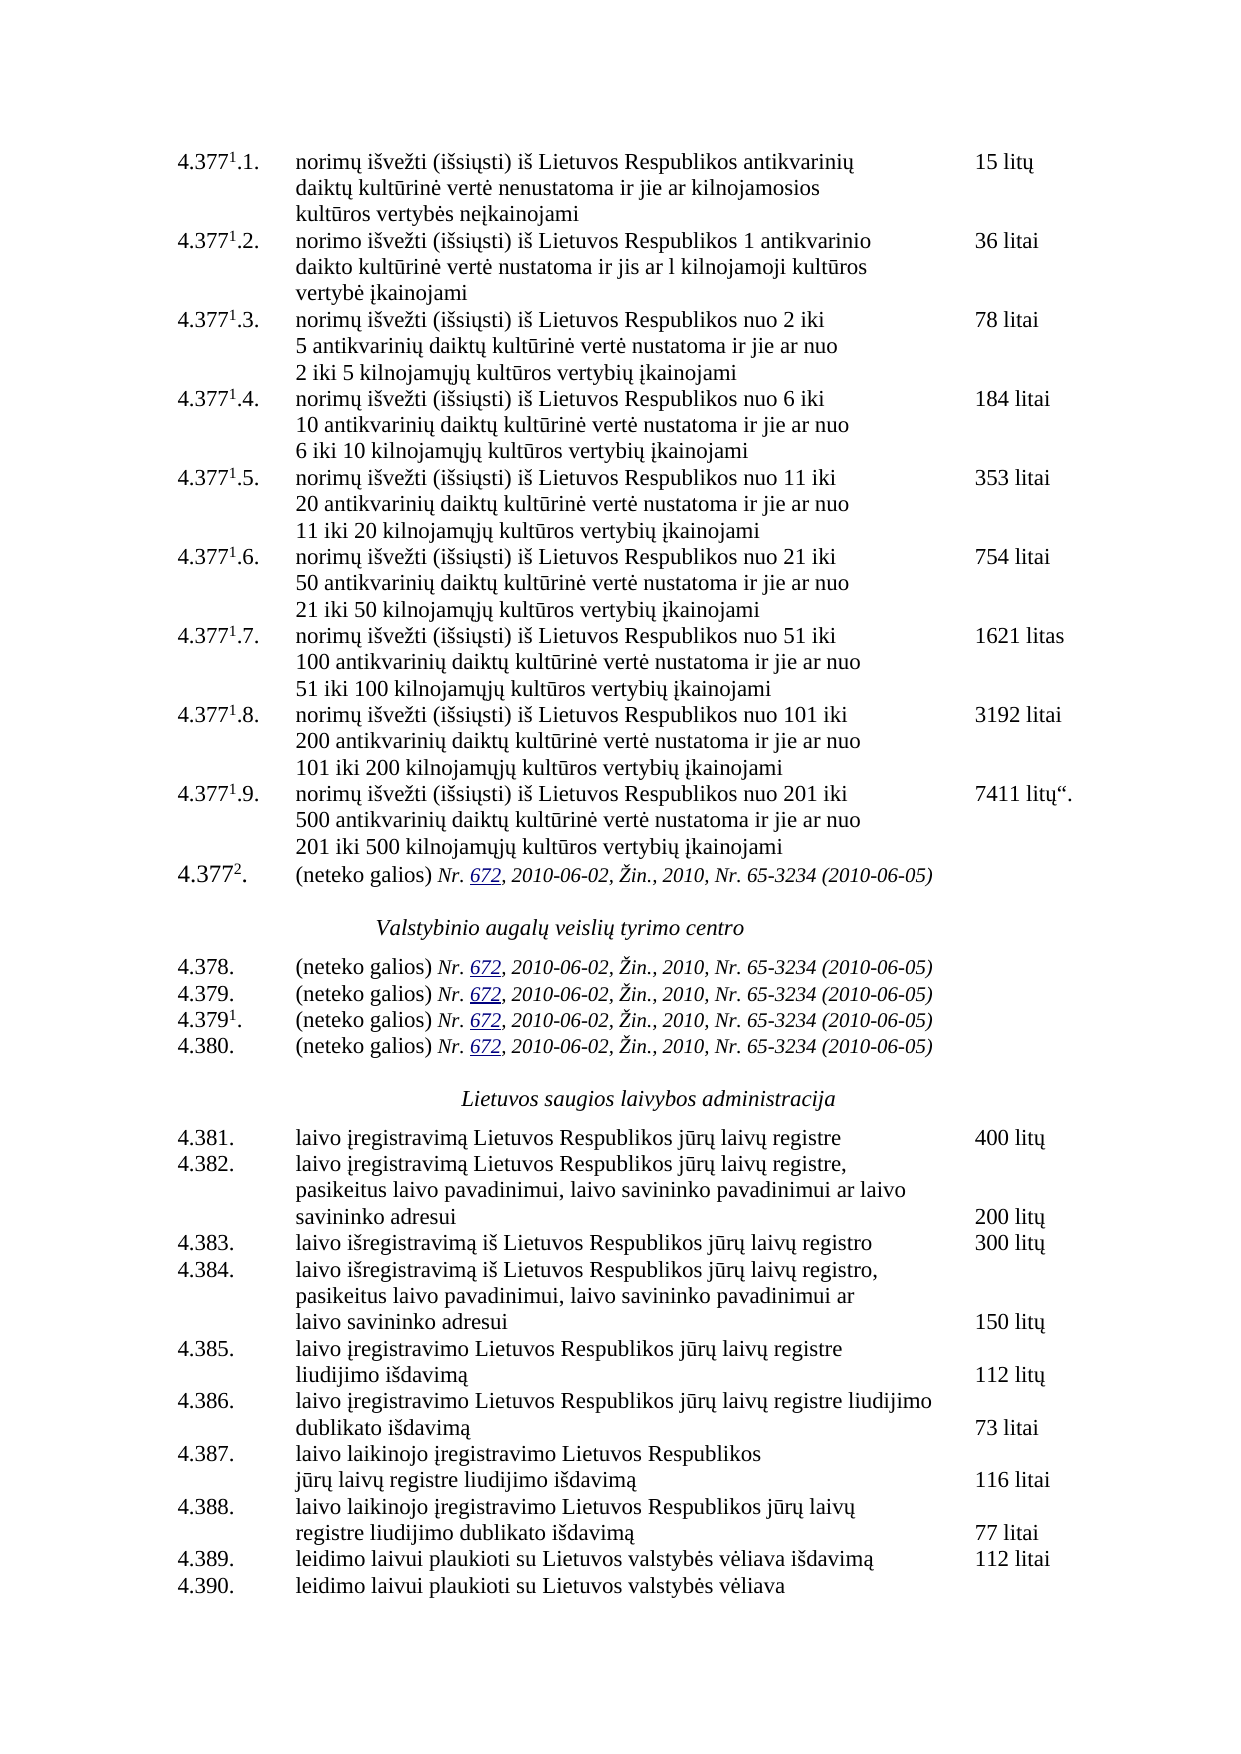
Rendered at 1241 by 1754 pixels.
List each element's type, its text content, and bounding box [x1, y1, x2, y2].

text 4.3771.5. norimų išvežti (išsiųsti) iš Lietuvos Respublikos nuo 11 iki 353 litai [177, 464, 1122, 490]
text 4.384. laivo išregistravimą iš Lietuvos Respublikos jūrų laivų registro, [177, 1256, 1122, 1282]
text 101 iki 200 kilnojamųjų kultūros vertybių įkainojami [177, 754, 1122, 780]
text 6 iki 10 kilnojamųjų kultūros vertybių įkainojami [177, 438, 1122, 464]
text liudijimo išdavimą 112 litų [177, 1361, 1122, 1387]
text Valstybinio augalų veislių tyrimo centro [177, 914, 945, 941]
text 4.383. laivo išregistravimą iš Lietuvos Respublikos jūrų laivų registro 300 litų [177, 1229, 1122, 1256]
text 4.3771.6. norimų išvežti (išsiųsti) iš Lietuvos Respublikos nuo 21 iki 754 litai [177, 543, 1122, 569]
text kultūros vertybės neįkainojami [177, 200, 1122, 227]
text pasikeitus laivo pavadinimui, laivo savininko pavadinimui ar laivo [177, 1177, 1122, 1203]
text 500 antikvarinių daiktų kultūrinė vertė nustatoma ir jie ar nuo [177, 807, 1122, 833]
text 4.3771.2. norimo išvežti (išsiųsti) iš Lietuvos Respublikos 1 antikvarinio 36 litai [177, 227, 1122, 253]
text 100 antikvarinių daiktų kultūrinė vertė nustatoma ir jie ar nuo [177, 648, 1122, 675]
text daiktų kultūrinė vertė nenustatoma ir jie ar kilnojamosios [177, 174, 1122, 200]
text 201 iki 500 kilnojamųjų kultūros vertybių įkainojami [177, 833, 1122, 859]
text 4.3771.3. norimų išvežti (išsiųsti) iš Lietuvos Respublikos nuo 2 iki 78 litai [177, 306, 1122, 332]
text 4.389. leidimo laivui plaukioti su Lietuvos valstybės vėliava išdavimą 112 litai [177, 1546, 1122, 1572]
text 4.3772. (neteko galios) Nr. 672, 2010-06-02, Žin., 2010, Nr. 65-3234 (2010-06-05) [177, 859, 945, 888]
text 4.388. laivo laikinojo įregistravimo Lietuvos Respublikos jūrų laivų [177, 1493, 1122, 1519]
text 20 antikvarinių daiktų kultūrinė vertė nustatoma ir jie ar nuo [177, 490, 1122, 517]
text dublikato išdavimą 73 litai [177, 1414, 1122, 1440]
text 21 iki 50 kilnojamųjų kultūros vertybių įkainojami [177, 596, 1122, 622]
text 51 iki 100 kilnojamųjų kultūros vertybių įkainojami [177, 675, 1122, 701]
text 200 antikvarinių daiktų kultūrinė vertė nustatoma ir jie ar nuo [177, 727, 1122, 754]
text 4.385. laivo įregistravimo Lietuvos Respublikos jūrų laivų registre [177, 1335, 1122, 1361]
text 11 iki 20 kilnojamųjų kultūros vertybių įkainojami [177, 517, 1122, 543]
text 4.3771.8. norimų išvežti (išsiųsti) iš Lietuvos Respublikos nuo 101 iki 3192 litai [177, 701, 1122, 727]
text 4.380. (neteko galios) Nr. 672, 2010-06-02, Žin., 2010, Nr. 65-3234 (2010-06-05) [177, 1032, 1122, 1059]
text 10 antikvarinių daiktų kultūrinė vertė nustatoma ir jie ar nuo [177, 411, 1122, 438]
text 4.382. laivo įregistravimą Lietuvos Respublikos jūrų laivų registre, [177, 1150, 1122, 1177]
text 2 iki 5 kilnojamųjų kultūros vertybių įkainojami [177, 358, 1122, 385]
text 4.3771.4. norimų išvežti (išsiųsti) iš Lietuvos Respublikos nuo 6 iki 184 litai [177, 385, 1122, 411]
text 4.386. laivo įregistravimo Lietuvos Respublikos jūrų laivų registre liudijimo [177, 1387, 1122, 1414]
text 5 antikvarinių daiktų kultūrinė vertė nustatoma ir jie ar nuo [177, 332, 1122, 358]
text vertybė įkainojami [177, 279, 1122, 306]
text 4.381. laivo įregistravimą Lietuvos Respublikos jūrų laivų registre 400 litų [177, 1124, 1122, 1150]
text 4.378. (neteko galios) Nr. 672, 2010-06-02, Žin., 2010, Nr. 65-3234 (2010-06-05) [177, 953, 945, 979]
text jūrų laivų registre liudijimo išdavimą 116 litai [177, 1466, 1122, 1493]
text 50 antikvarinių daiktų kultūrinė vertė nustatoma ir jie ar nuo [177, 569, 1122, 596]
text daikto kultūrinė vertė nustatoma ir jis ar l kilnojamoji kultūros [177, 253, 1122, 279]
text pasikeitus laivo pavadinimui, laivo savininko pavadinimui ar [177, 1282, 1122, 1308]
text savininko adresui 200 litų [177, 1203, 1122, 1229]
text laivo savininko adresui 150 litų [177, 1308, 1122, 1335]
text 4.387. laivo laikinojo įregistravimo Lietuvos Respublikos [177, 1440, 1122, 1466]
text 4.3771.9. norimų išvežti (išsiųsti) iš Lietuvos Respublikos nuo 201 iki 7411 litų“. [177, 780, 1122, 807]
text 4.390. leidimo laivui plaukioti su Lietuvos valstybės vėliava [177, 1572, 1122, 1598]
text Lietuvos saugios laivybos administracija [177, 1085, 1122, 1111]
text 4.3771.7. norimų išvežti (išsiųsti) iš Lietuvos Respublikos nuo 51 iki 1621 litas [177, 622, 1122, 648]
text 4.3791. (neteko galios) Nr. 672, 2010-06-02, Žin., 2010, Nr. 65-3234 (2010-06-05) [177, 1006, 945, 1032]
text 4.3771.1. norimų išvežti (išsiųsti) iš Lietuvos Respublikos antikvarinių 15 litų [177, 148, 1122, 174]
text registre liudijimo dublikato išdavimą 77 litai [177, 1519, 1122, 1546]
text 4.379. (neteko galios) Nr. 672, 2010-06-02, Žin., 2010, Nr. 65-3234 (2010-06-05) [177, 979, 945, 1006]
